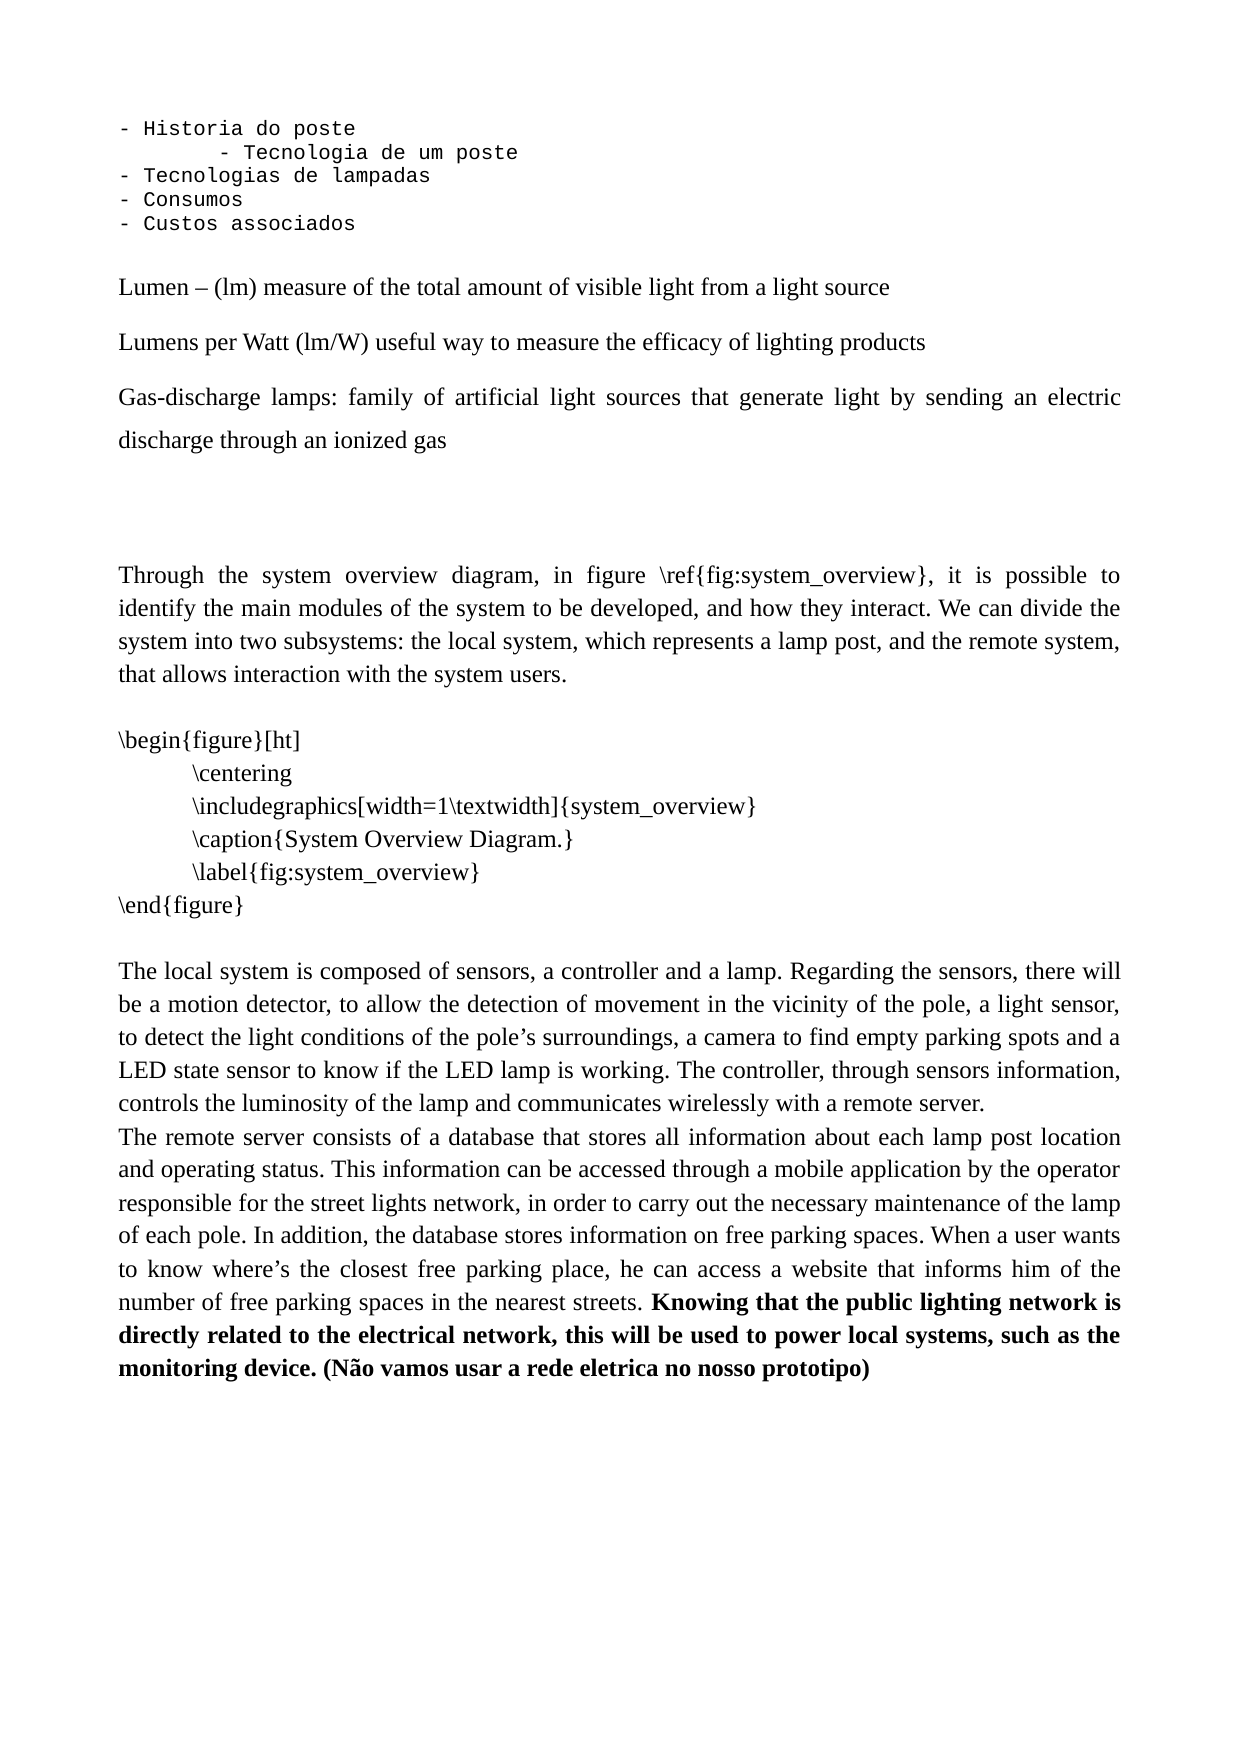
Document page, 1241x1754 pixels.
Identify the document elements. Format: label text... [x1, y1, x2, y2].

text \centering [118, 758, 1122, 787]
text The remote server consists of a database that stores all information about each lamp post location and operating status. This information can be accessed through a mobile application by the operator responsible for the street lights network, in order to carry out the necessary maintenance of the lamp of each pole. In addition, the database stores information on free parking spaces. When a user wants to know where’s the closest free parking place, he can access a website that informs him of the number of free parking spaces in the nearest streets. Knowing that the public lighting network is directly related to the electrical network, this will be used to power local systems, such as the monitoring device. (Não vamos usar a rede eletrica no nosso prototipo) [118, 1122, 1122, 1381]
text - Custos associados [118, 213, 1122, 236]
text \includegraphics[width=1\textwidth]{system_overview} [118, 791, 1122, 820]
text \label{fig:system_overview} [118, 857, 1122, 886]
text \caption{System Overview Diagram.} [118, 824, 1122, 853]
text Lumen – (lm) measure of the total amount of visible light from a light source [118, 272, 1122, 301]
text - Tecnologia de um poste [118, 142, 1122, 165]
text \end{figure} [118, 890, 1122, 919]
text Gas-discharge lamps: family of artificial light sources that generate light by sending an electric discharge through an ionized gas [118, 382, 1122, 454]
text Through the system overview diagram, in figure \ref{fig:system_overview}, it is possible to identify the main modules of the system to be developed, and how they interact. We can divide the system into two subsystems: the local system, which represents a lamp post, and the remote system, that allows interaction with the system users. [118, 560, 1122, 688]
text Lumens per Watt (lm/W) useful way to measure the efficacy of lighting products [118, 327, 1122, 356]
text - Tecnologias de lampadas [118, 165, 1122, 189]
text \begin{figure}[ht] [118, 725, 1122, 754]
text - Consumos [118, 189, 1122, 213]
text The local system is composed of sensors, a controller and a lamp. Regarding the sensors, there will be a motion detector, to allow the detection of movement in the vicinity of the pole, a light sensor, to detect the light conditions of the pole’s surroundings, a camera to find empty parking spots and a LED state sensor to know if the LED lamp is working. The controller, through sensors information, controls the luminosity of the lamp and communicates wirelessly with a remote server. [118, 956, 1122, 1117]
text - Historia do poste [118, 118, 1122, 142]
